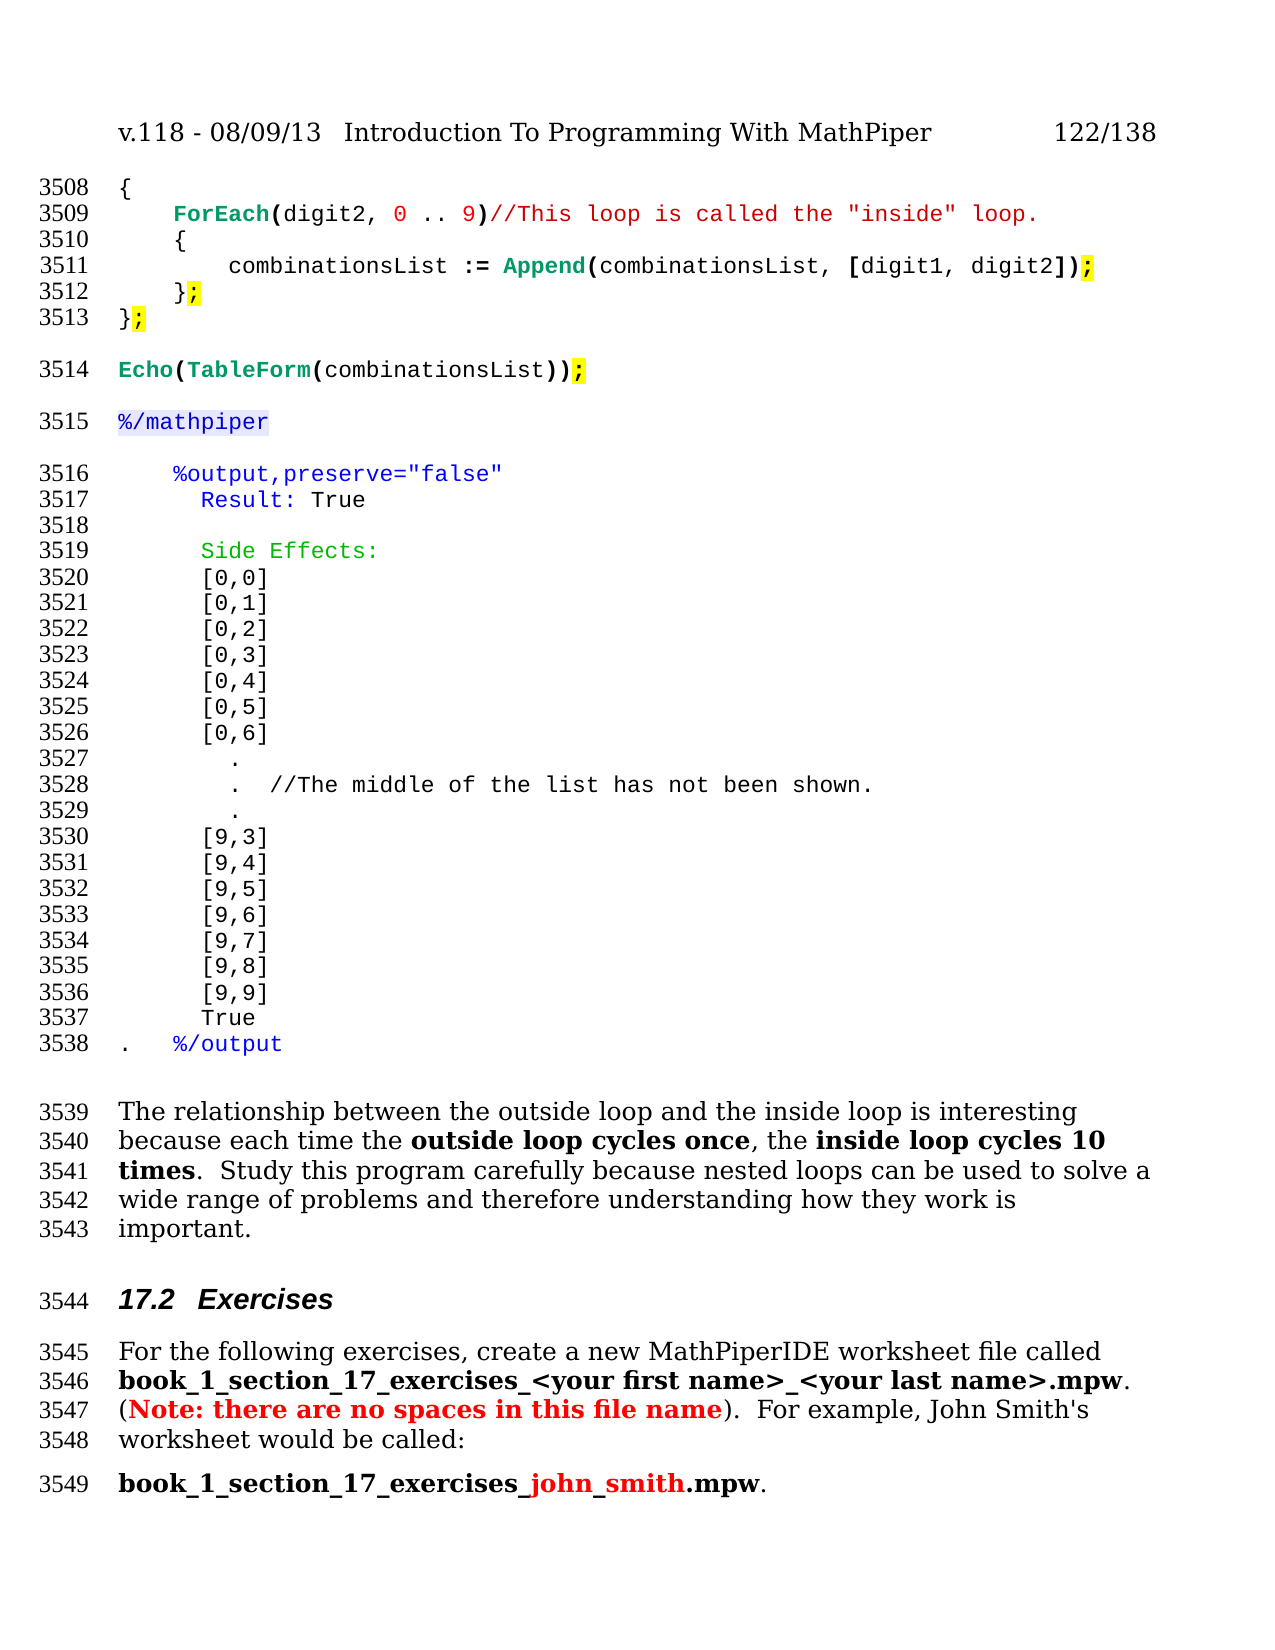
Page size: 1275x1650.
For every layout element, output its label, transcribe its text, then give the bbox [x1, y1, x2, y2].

text . [118, 799, 1157, 825]
text [0,5] [118, 696, 1157, 721]
text [0,4] [118, 669, 1157, 696]
text The relationship between the outside loop and the inside loop is interesting because each time the outside loop cycles once, the inside loop cycles 10 times. Study this program carefully because nested loops can be used to solve a wide range of problems and therefore understanding how they work is important. [118, 1097, 1157, 1243]
text }; [118, 281, 1157, 306]
text . [118, 747, 1157, 773]
text [9,5] [118, 877, 1157, 903]
text [9,9] [118, 981, 1157, 1007]
text { [118, 177, 1157, 203]
text ForEach(digit2, 0 .. 9)//This loop is called the "inside" loop. [118, 203, 1157, 229]
text [9,8] [118, 955, 1157, 981]
text combinationsList := Append(combinationsList, [digit1, digit2]); [118, 254, 1157, 281]
text %/mathpiper [118, 410, 1157, 436]
text book_1_section_17_exercises_john_smith.mpw. [118, 1469, 1157, 1498]
text [0,0] [118, 566, 1157, 592]
text [0,1] [118, 592, 1157, 618]
text True [118, 1007, 1157, 1033]
text [9,6] [118, 903, 1157, 929]
text [9,4] [118, 851, 1157, 877]
text Echo(TableForm(combinationsList)); [118, 358, 1157, 384]
text For the following exercises, create a new MathPiperIDE worksheet file called book_1_section_17_exercises_<your first name>_<your last name>.mpw. (Note: there are no spaces in this file name). For example, John Smith's worksheet would be called: [118, 1337, 1157, 1454]
subtitle Exercises [118, 1282, 1157, 1316]
text { [118, 229, 1157, 254]
text [9,7] [118, 929, 1157, 955]
text . %/output [118, 1033, 1157, 1059]
text }; [118, 306, 1157, 332]
text Result: True [118, 488, 1157, 514]
text [0,2] [118, 618, 1157, 644]
text [0,3] [118, 644, 1157, 669]
text . //The middle of the list has not been shown. [118, 773, 1157, 799]
text %output,preserve="false" [118, 462, 1157, 488]
text Side Effects: [118, 540, 1157, 566]
text [0,6] [118, 721, 1157, 747]
text [9,3] [118, 825, 1157, 851]
